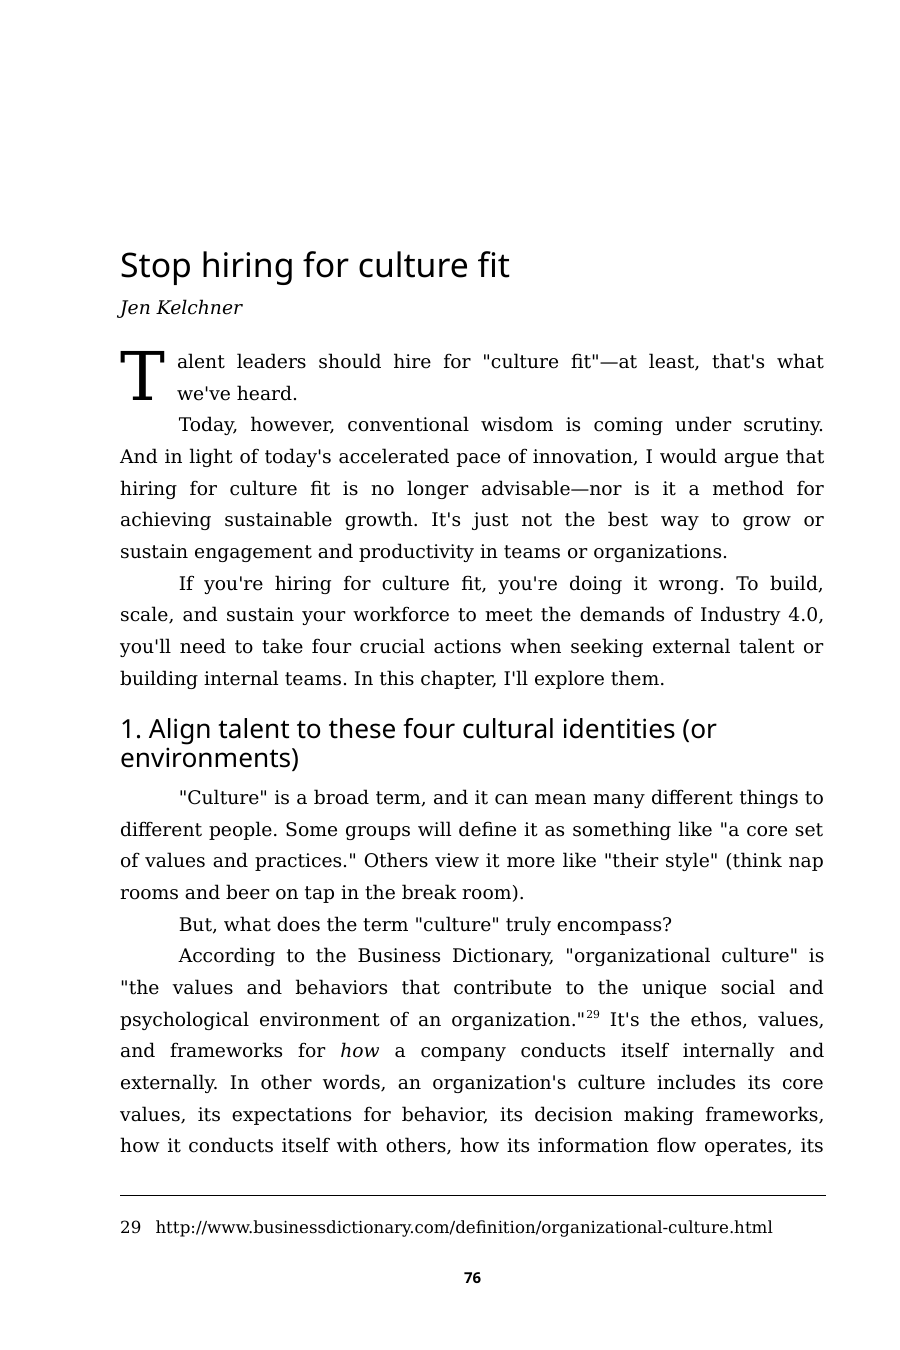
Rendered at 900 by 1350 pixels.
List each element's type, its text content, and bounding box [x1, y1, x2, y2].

text If you're hiring for culture fit, you're doing it wrong. To build, scale, and sustain your workforce to meet the demands of Industry 4.0, you'll need to take four crucial actions when seeking external talent or building internal teams. In this chapter, I'll explore them. [120, 573, 825, 690]
text Talent leaders should hire for "culture fit"—at least, that's what we've heard. [120, 351, 825, 405]
text Today, however, conventional wisdom is coming under scrutiny. And in light of today's accelerated pace of innovation, I would argue that hiring for culture fit is no longer advisable—nor is it a method for achieving sustainable growth. It's just not the best way to grow or sustain engagement and productivity in teams or organizations. [120, 414, 825, 563]
text "Culture" is a broad term, and it can mean many different things to different people. Some groups will define it as something like "a core set of values and practices." Others view it more like "their style" (think nap rooms and beer on tap in the break room). [120, 787, 825, 904]
text But, what does the term "culture" truly encompass? [120, 914, 825, 936]
text http://www.businessdictionary.com/definition/organizational-culture.html [120, 1218, 825, 1237]
text According to the Business Dictionary, "organizational culture" is "the values and behaviors that contribute to the unique social and psychological environment of an organization." It's the ethos, values, and frameworks for how a company conducts itself internally and externally. In other words, an organization's culture includes its core values, its expectations for behavior, its decision making frameworks, how it conducts itself with others, how its information flow operates, its [120, 946, 825, 1157]
subtitle Stop hiring for culture fit [120, 246, 825, 285]
subtitle 1. Align talent to these four cultural identities (or environments) [120, 714, 825, 775]
text Jen Kelchner [120, 297, 825, 319]
